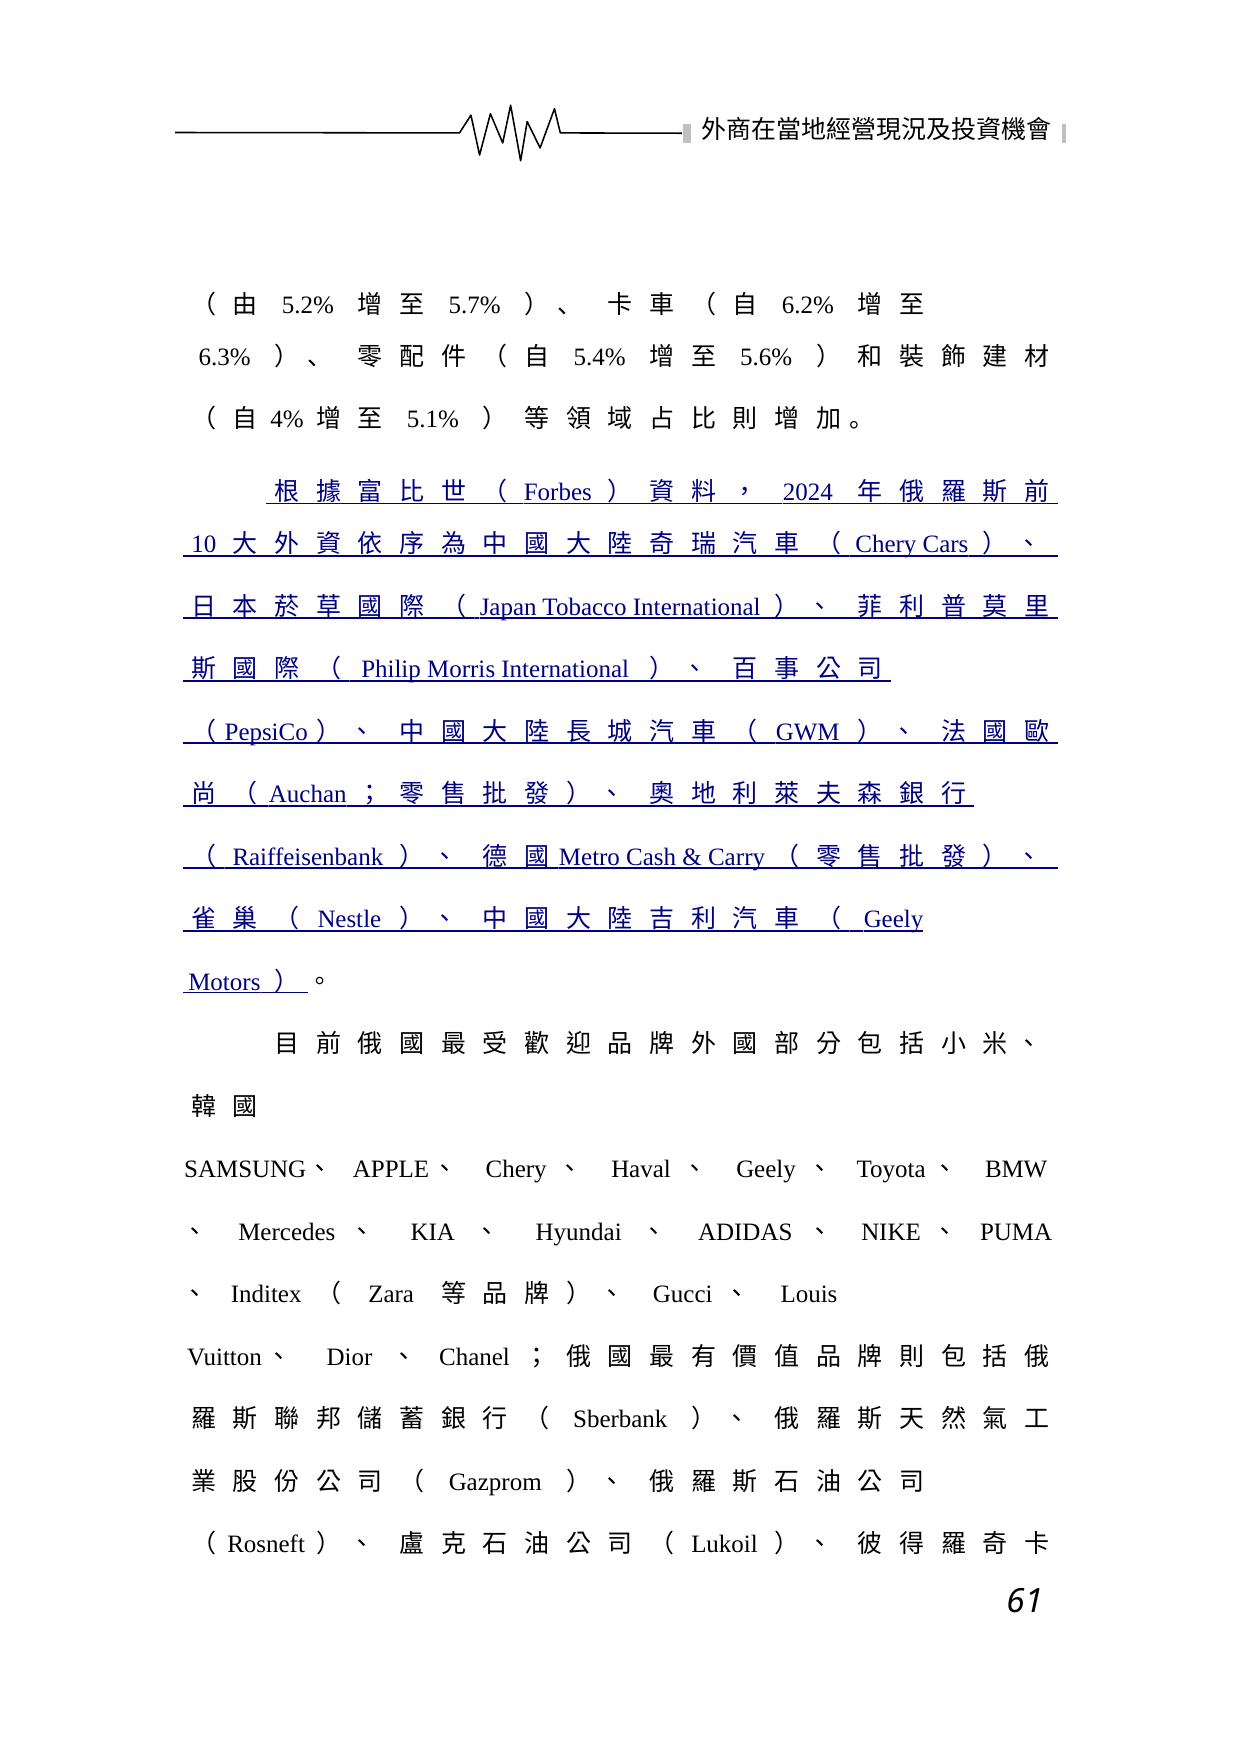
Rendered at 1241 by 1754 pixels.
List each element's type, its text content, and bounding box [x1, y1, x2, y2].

text 雀巢（Nestle）、中國大陸吉利汽車（Geely Motors）。 [183, 869, 1058, 1000]
text （由5.2%增至5.7%）、卡車（自6.2%增至6.3%）、零配件（自5.4%增至5.6%）和裝飾建材（自4%增至5.1%）等領域占比則增加。 [183, 250, 1058, 438]
text 日本菸草國際（Japan Tobacco International）、菲利普莫里 [183, 557, 1058, 617]
text 尚（Auchan；零售批發）、奧地利萊夫森銀行（Raiffeisenbank）、德國Metro Cash & Carry（零售批發）、 [183, 744, 1058, 867]
text 斯國際（Philip Morris International）、百事公司（PepsiCo）、中國大陸長城汽車（GWM）、法國歐 [183, 619, 1058, 742]
text 目前俄國最受歡迎品牌外國部分包括小米、韓國SAMSUNG、APPLE、Chery、Haval、Geely、Toyota、BMW、Mercedes、KIA、Hyundai、ADIDAS、NIKE、PUMA、Inditex（Zara等品牌）、Gucci、Louis Vuitton、Dior、Chanel；俄國最有價值品牌則包括俄羅斯聯邦儲蓄銀行（Sberbank）、俄羅斯天然氣工業股份公司（Gazprom）、俄羅斯石油公司（Rosneft）、盧克石油公司（Lukoil）、彼得羅奇卡 [183, 1000, 1058, 1563]
text 根據富比世（Forbes）資料，2024年俄羅斯前10大外資依序為中國大陸奇瑞汽車（Chery Cars）、 [183, 438, 1058, 555]
